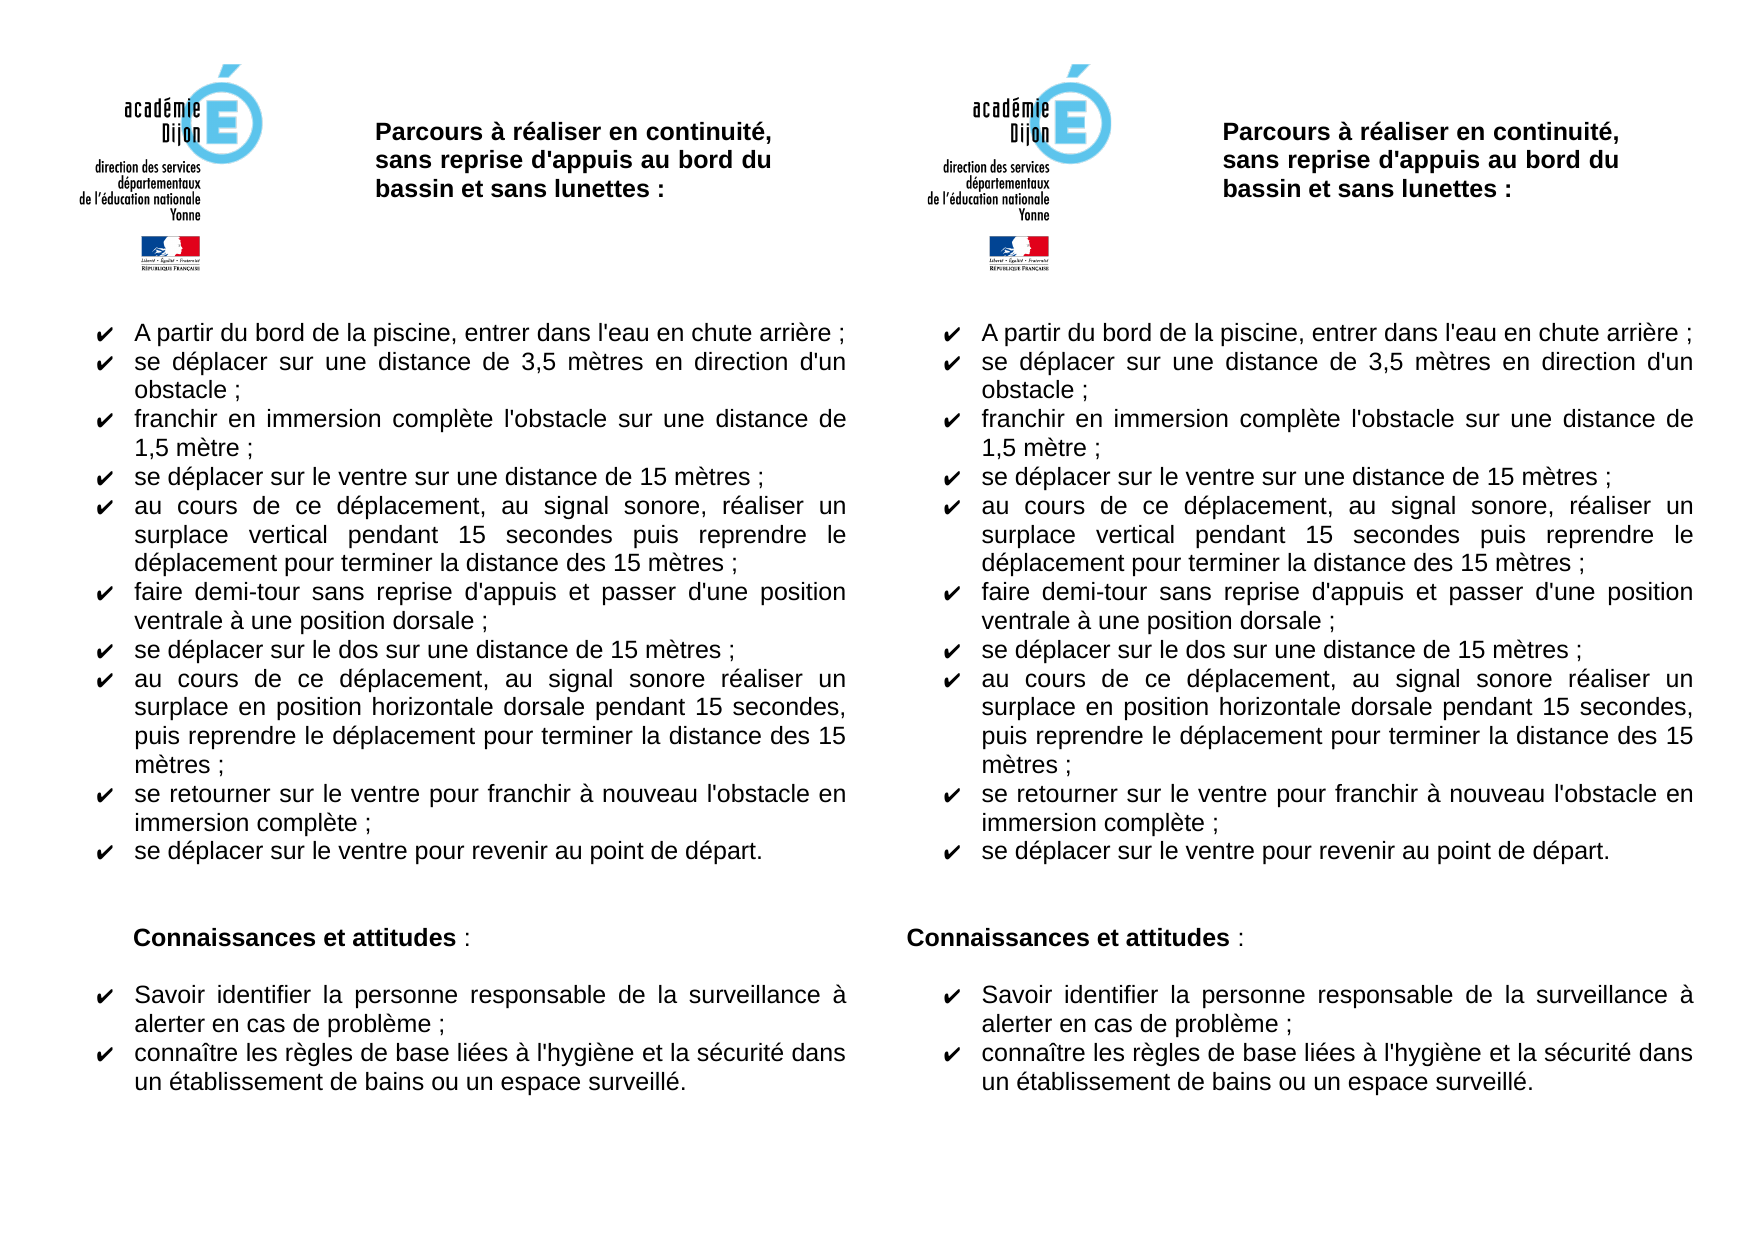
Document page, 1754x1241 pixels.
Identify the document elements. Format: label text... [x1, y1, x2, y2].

list se déplacer sur le ventre sur une distance de 15 mètres ; [97, 462, 847, 491]
list au cours de ce déplacement, au signal sonore, réaliser un surplace vertical pendant 15 secondes puis reprendre le déplacement pour terminer la distance des 15 mètres ; [944, 491, 1695, 577]
list au cours de ce déplacement, au signal sonore réaliser un surplace en position horizontale dorsale pendant 15 secondes, puis reprendre le déplacement pour terminer la distance des 15 mètres ; [944, 663, 1695, 779]
list se déplacer sur le dos sur une distance de 15 mètres ; [944, 635, 1695, 663]
list A partir du bord de la piscine, entrer dans l'eau en chute arrière ; [944, 318, 1695, 347]
list connaître les règles de base liées à l'hygiène et la sécurité dans un établissement de bains ou un espace surveillé. [97, 1038, 847, 1095]
list se retourner sur le ventre pour franchir à nouveau l'obstacle en immersion complète ; [97, 779, 847, 836]
list Savoir identifier la personne responsable de la surveillance à alerter en cas de problème ; [97, 980, 847, 1038]
list se déplacer sur le ventre pour revenir au point de départ. [944, 836, 1695, 865]
list se déplacer sur le ventre sur une distance de 15 mètres ; [944, 462, 1695, 491]
list au cours de ce déplacement, au signal sonore, réaliser un surplace vertical pendant 15 secondes puis reprendre le déplacement pour terminer la distance des 15 mètres ; [97, 491, 847, 577]
list franchir en immersion complète l'obstacle sur une distance de 1,5 mètre ; [944, 404, 1695, 462]
list faire demi-tour sans reprise d'appuis et passer d'une position ventrale à une position dorsale ; [944, 577, 1695, 635]
list Savoir identifier la personne responsable de la surveillance à alerter en cas de problème ; [944, 980, 1695, 1038]
list se déplacer sur une distance de 3,5 mètres en direction d'un obstacle ; [944, 347, 1695, 404]
text Parcours à réaliser en continuité, sans reprise d'appuis au bord du bassin et sans lunettes : [59, 117, 780, 203]
text Connaissances et attitudes : [906, 923, 1695, 951]
list faire demi-tour sans reprise d'appuis et passer d'une position ventrale à une position dorsale ; [97, 577, 847, 635]
list A partir du bord de la piscine, entrer dans l'eau en chute arrière ; [97, 318, 847, 347]
list se déplacer sur le dos sur une distance de 15 mètres ; [97, 635, 847, 663]
list se déplacer sur une distance de 3,5 mètres en direction d'un obstacle ; [97, 347, 847, 404]
list connaître les règles de base liées à l'hygiène et la sécurité dans un établissement de bains ou un espace surveillé. [944, 1038, 1695, 1095]
list se déplacer sur le ventre pour revenir au point de départ. [97, 836, 847, 865]
text Connaissances et attitudes : [59, 923, 847, 951]
list au cours de ce déplacement, au signal sonore réaliser un surplace en position horizontale dorsale pendant 15 secondes, puis reprendre le déplacement pour terminer la distance des 15 mètres ; [97, 663, 847, 779]
list franchir en immersion complète l'obstacle sur une distance de 1,5 mètre ; [97, 404, 847, 462]
list se retourner sur le ventre pour franchir à nouveau l'obstacle en immersion complète ; [944, 779, 1695, 836]
text Parcours à réaliser en continuité, sans reprise d'appuis au bord du bassin et sans lunettes : [906, 117, 1628, 203]
